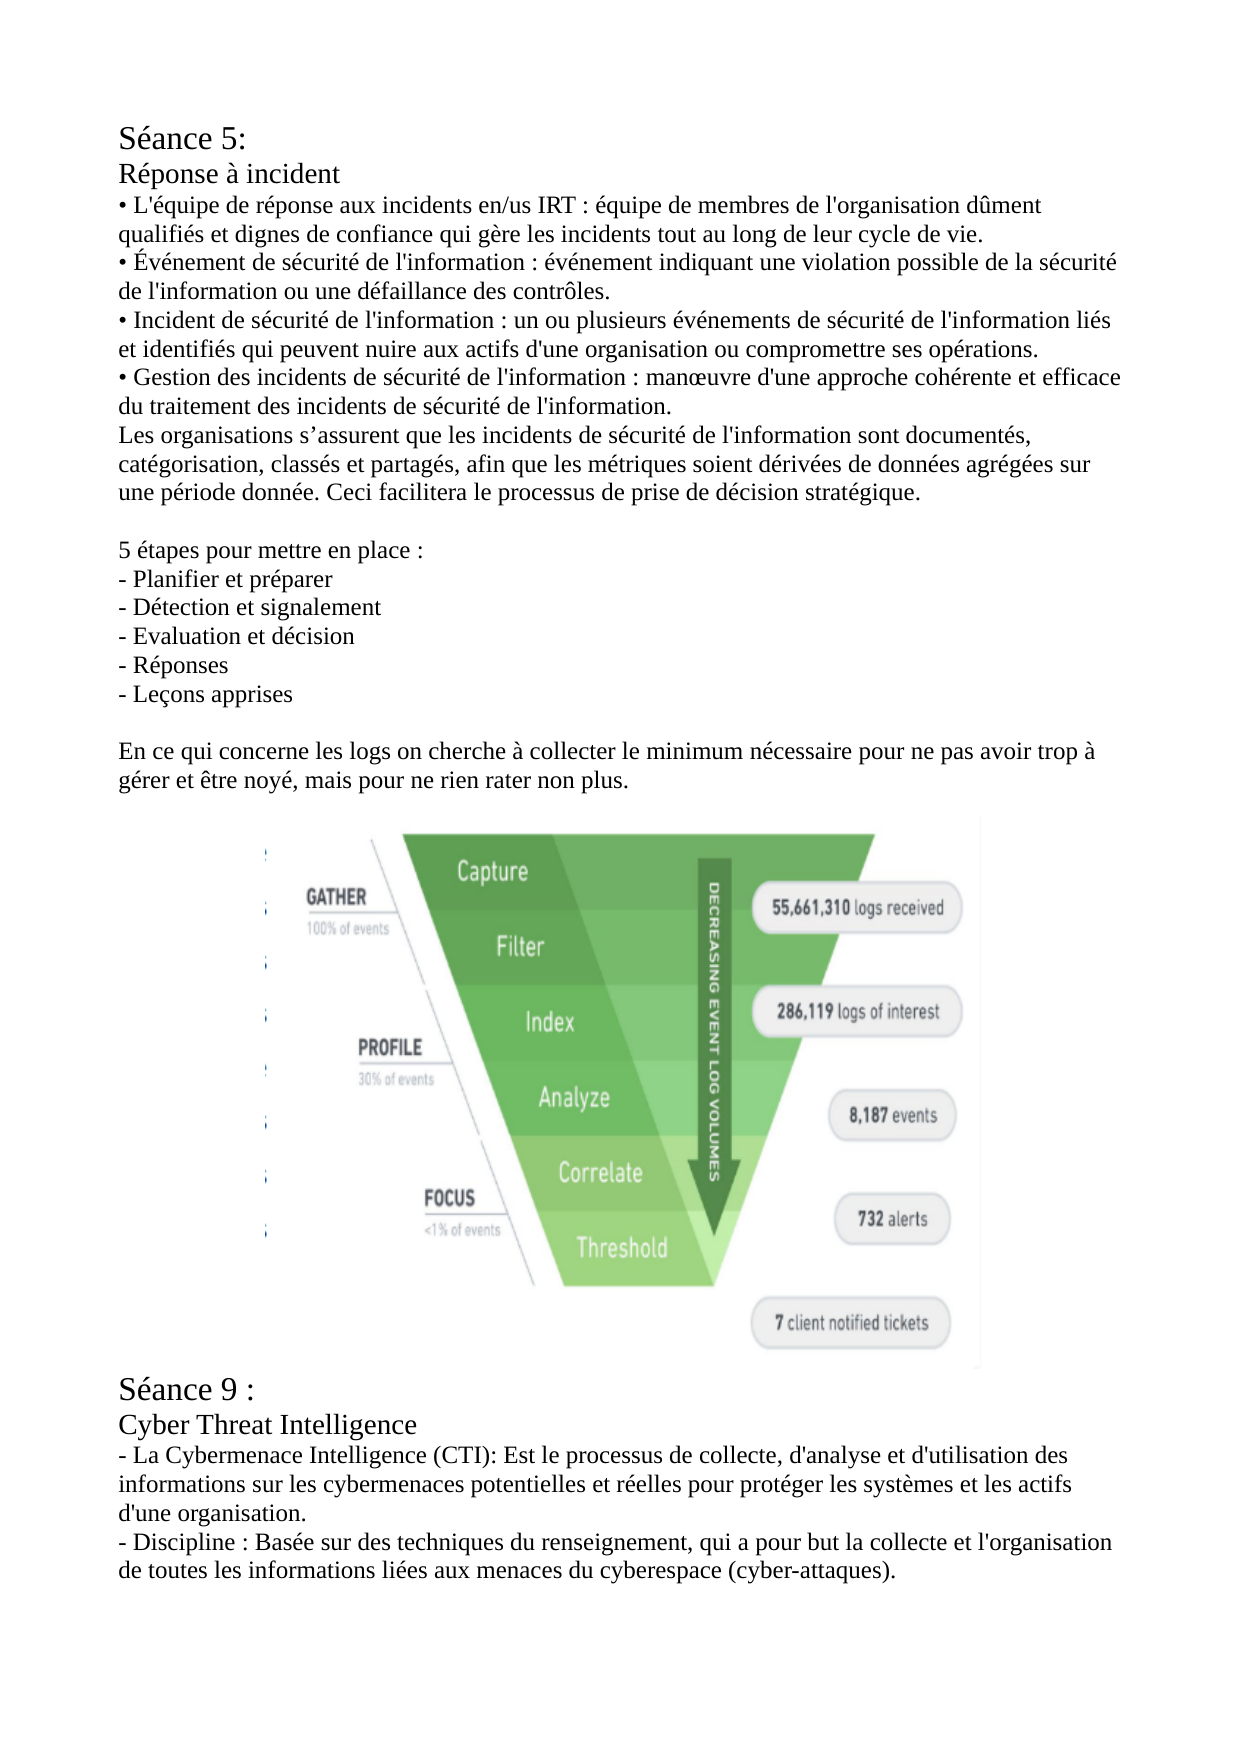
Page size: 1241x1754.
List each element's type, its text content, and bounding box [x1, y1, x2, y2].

picture [265, 815, 1002, 1369]
text Réponse à incident [118, 156, 1122, 190]
text Cyber Threat Intelligence [118, 1407, 1122, 1441]
text • Gestion des incidents de sécurité de l'information : manœuvre d'une approche cohérente et efficace du traitement des incidents de sécurité de l'information. [118, 362, 1122, 420]
text • L'équipe de réponse aux incidents en/us IRT : équipe de membres de l'organisation dûment qualifiés et dignes de confiance qui gère les incidents tout au long de leur cycle de vie. [118, 190, 1122, 247]
text Les organisations s’assurent que les incidents de sécurité de l'information sont documentés, catégorisation, classés et partagés, afin que les métriques soient dérivées de données agrégées sur une période donnée. Ceci facilitera le processus de prise de décision stratégique. [118, 420, 1122, 506]
text Séance 9 : [118, 1369, 1122, 1407]
text - Discipline : Basée sur des techniques du renseignement, qui a pour but la collecte et l'organisation de toutes les informations liées aux menaces du cyberespace (cyber-attaques). [118, 1527, 1122, 1584]
text Séance 5: [118, 118, 1122, 156]
text - Leçons apprises [118, 679, 1122, 707]
text - Détection et signalement [118, 592, 1122, 621]
text En ce qui concerne les logs on cherche à collecter le minimum nécessaire pour ne pas avoir trop à gérer et être noyé, mais pour ne rien rater non plus. [118, 736, 1122, 794]
text 5 étapes pour mettre en place : - Planifier et préparer [118, 535, 1122, 592]
text • Incident de sécurité de l'information : un ou plusieurs événements de sécurité de l'information liés et identifiés qui peuvent nuire aux actifs d'une organisation ou compromettre ses opérations. [118, 305, 1122, 362]
text - Réponses [118, 650, 1122, 679]
text • Événement de sécurité de l'information : événement indiquant une violation possible de la sécurité de l'information ou une défaillance des contrôles. [118, 247, 1122, 305]
text - La Cybermenace Intelligence (CTI): Est le processus de collecte, d'analyse et d'utilisation des informations sur les cybermenaces potentielles et réelles pour protéger les systèmes et les actifs d'une organisation. [118, 1441, 1122, 1527]
text - Evaluation et décision [118, 621, 1122, 650]
